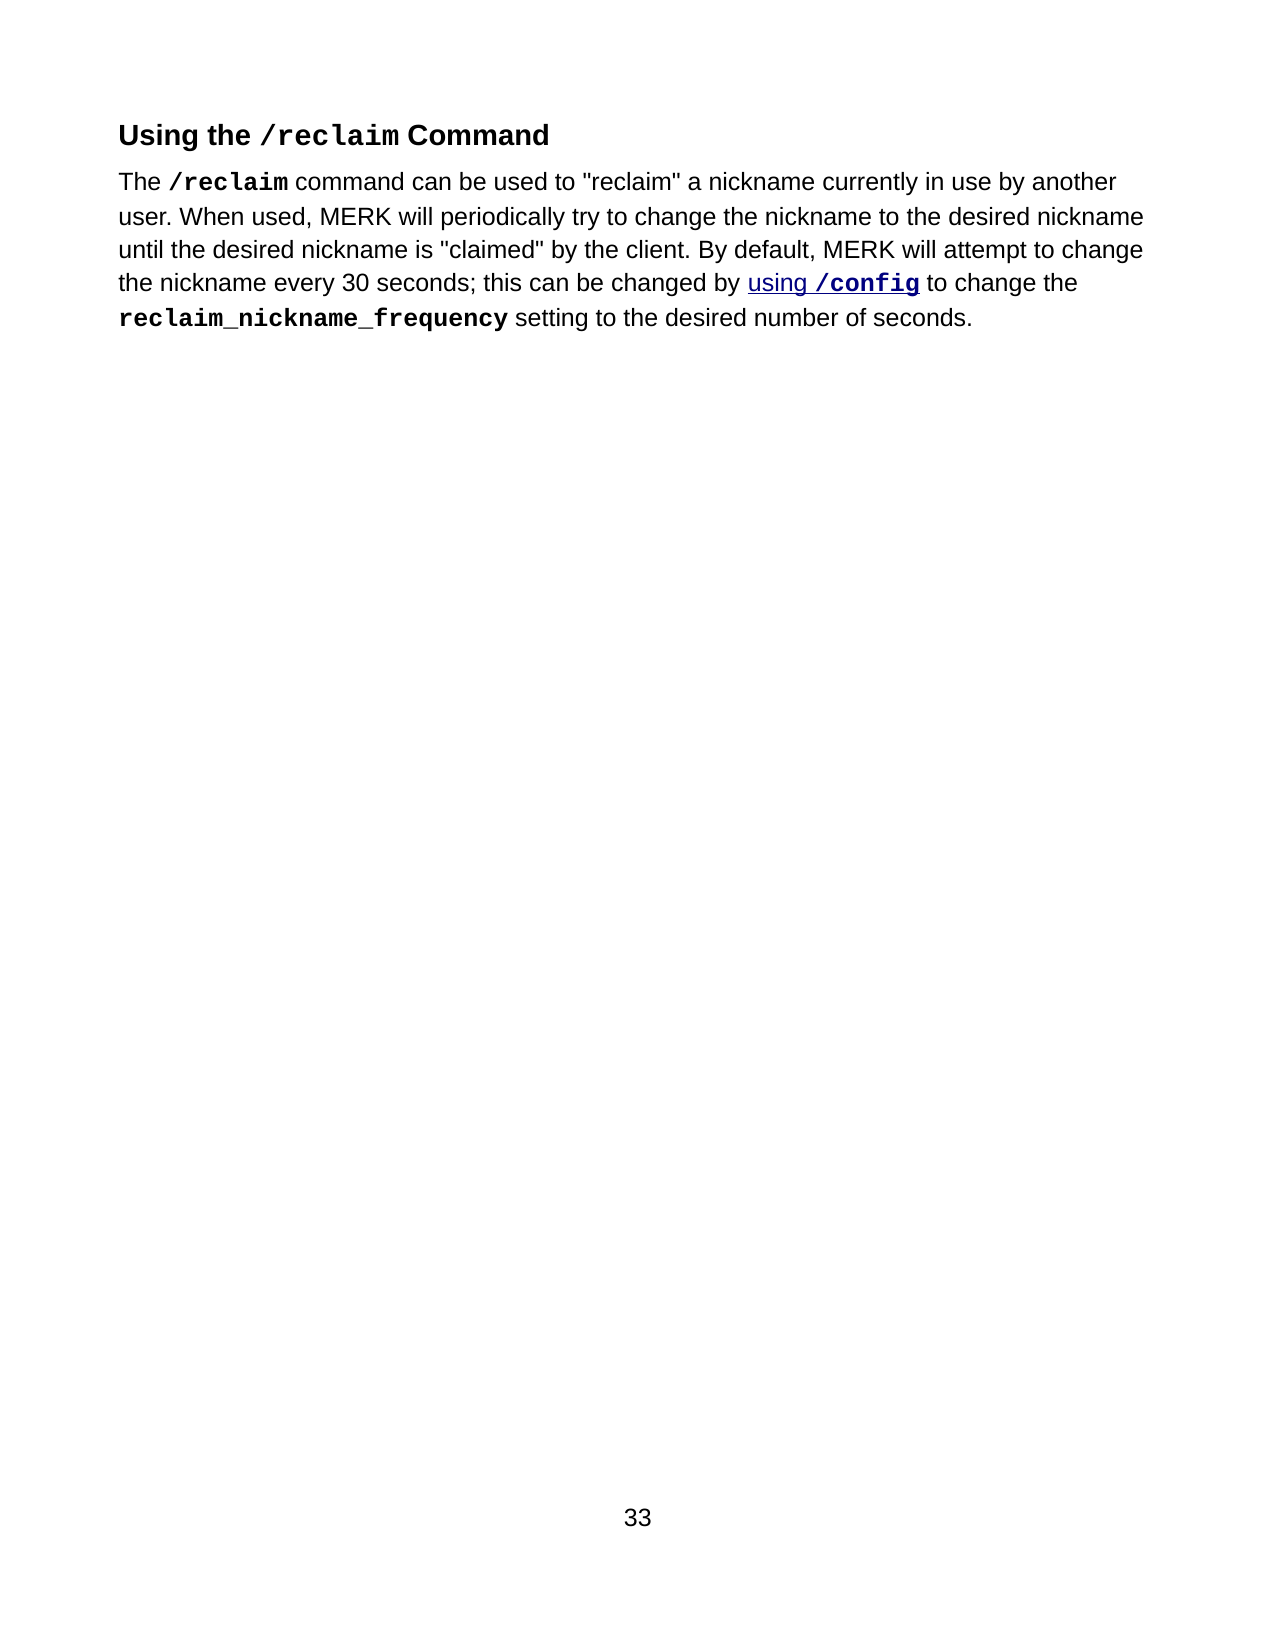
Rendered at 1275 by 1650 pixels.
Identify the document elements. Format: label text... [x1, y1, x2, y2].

subtitle Using the /reclaim Command [118, 118, 1157, 154]
text The /reclaim command can be used to "reclaim" a nickname currently in use by another user. When used, MERK will periodically try to change the nickname to the desired nickname until the desired nickname is "claimed" by the client. By default, MERK will attempt to change the nickname every 30 seconds; this can be changed by using /config to change the reclaim_nickname_frequency setting to the desired number of seconds. [118, 167, 1157, 334]
